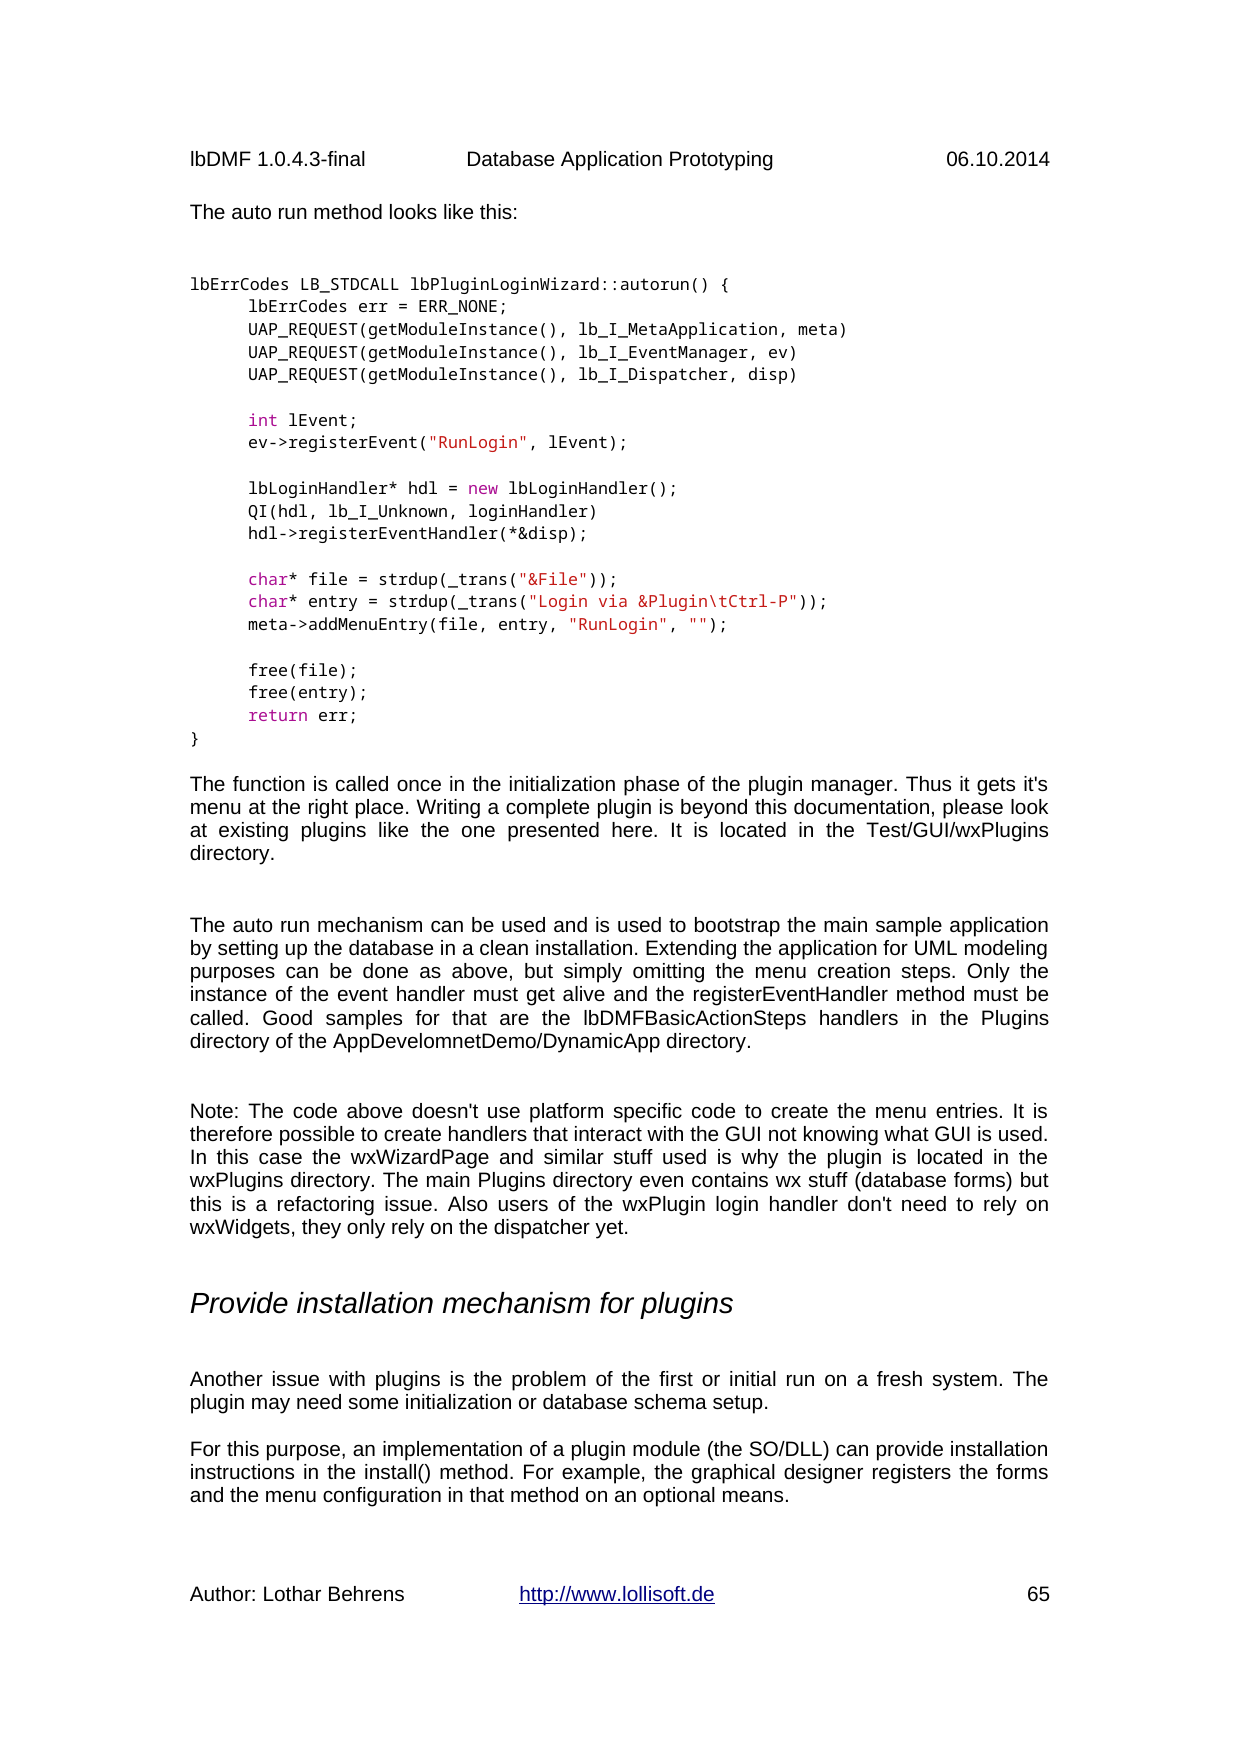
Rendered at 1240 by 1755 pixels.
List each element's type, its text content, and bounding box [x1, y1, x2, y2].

text char* file = strdup(_trans("&File")); [189, 567, 1050, 590]
text For this purpose, an implementation of a plugin module (the SO/DLL) can provide installation instructions in the install() method. For example, the graphical designer registers the forms and the menu configuration in that method on an optional means. [189, 1437, 1050, 1507]
text lbLoginHandler* hdl = new lbLoginHandler(); [189, 476, 1050, 499]
text free(file); [189, 658, 1050, 681]
text Another issue with plugins is the problem of the first or initial run on a fresh system. The plugin may need some initialization or database schema setup. [189, 1368, 1050, 1414]
text char* entry = strdup(_trans("Login via &Plugin\tCtrl-P")); [189, 590, 1050, 613]
text lbErrCodes LB_STDCALL lbPluginLoginWizard::autorun() { [189, 272, 1050, 295]
text return err; [189, 703, 1050, 726]
text } [189, 726, 1050, 749]
text meta->addMenuEntry(file, entry, "RunLogin", ""); [189, 613, 1050, 635]
text free(entry); [189, 681, 1050, 703]
subtitle Provide installation mechanism for plugins [189, 1287, 1050, 1319]
text Note: The code above doesn't use platform specific code to create the menu entries. It is therefore possible to create handlers that interact with the GUI not knowing what GUI is used. In this case the wxWizardPage and similar stuff used is why the plugin is located in the wxPlugins directory. The main Plugins directory even contains wx stuff (database forms) but this is a refactoring issue. Also users of the wxPlugin login handler don't need to rely on wxWidgets, they only rely on the dispatcher yet. [189, 1099, 1050, 1238]
text QI(hdl, lb_I_Unknown, loginHandler) [189, 499, 1050, 522]
text UAP_REQUEST(getModuleInstance(), lb_I_EventManager, ev) [189, 340, 1050, 363]
text The function is called once in the initialization phase of the plugin manager. Thus it gets it's menu at the right place. Writing a complete plugin is beyond this documentation, please look at existing plugins like the one presented here. It is located in the Test/GUI/wxPlugins directory. [189, 772, 1050, 865]
text The auto run method looks like this: [189, 201, 1050, 224]
text UAP_REQUEST(getModuleInstance(), lb_I_MetaApplication, meta) [189, 317, 1050, 340]
text int lEvent; [189, 408, 1050, 431]
text The auto run mechanism can be used and is used to bootstrap the main sample application by setting up the database in a clean installation. Extending the application for UML modeling purposes can be done as above, but simply omitting the menu creation steps. Only the instance of the event handler must get alive and the registerEventHandler method must be called. Good samples for that are the lbDMFBasicActionSteps handlers in the Plugins directory of the AppDevelomnetDemo/DynamicApp directory. [189, 913, 1050, 1053]
text hdl->registerEventHandler(*&disp); [189, 522, 1050, 544]
text UAP_REQUEST(getModuleInstance(), lb_I_Dispatcher, disp) [189, 363, 1050, 386]
text lbErrCodes err = ERR_NONE; [189, 295, 1050, 317]
text ev->registerEvent("RunLogin", lEvent); [189, 431, 1050, 454]
